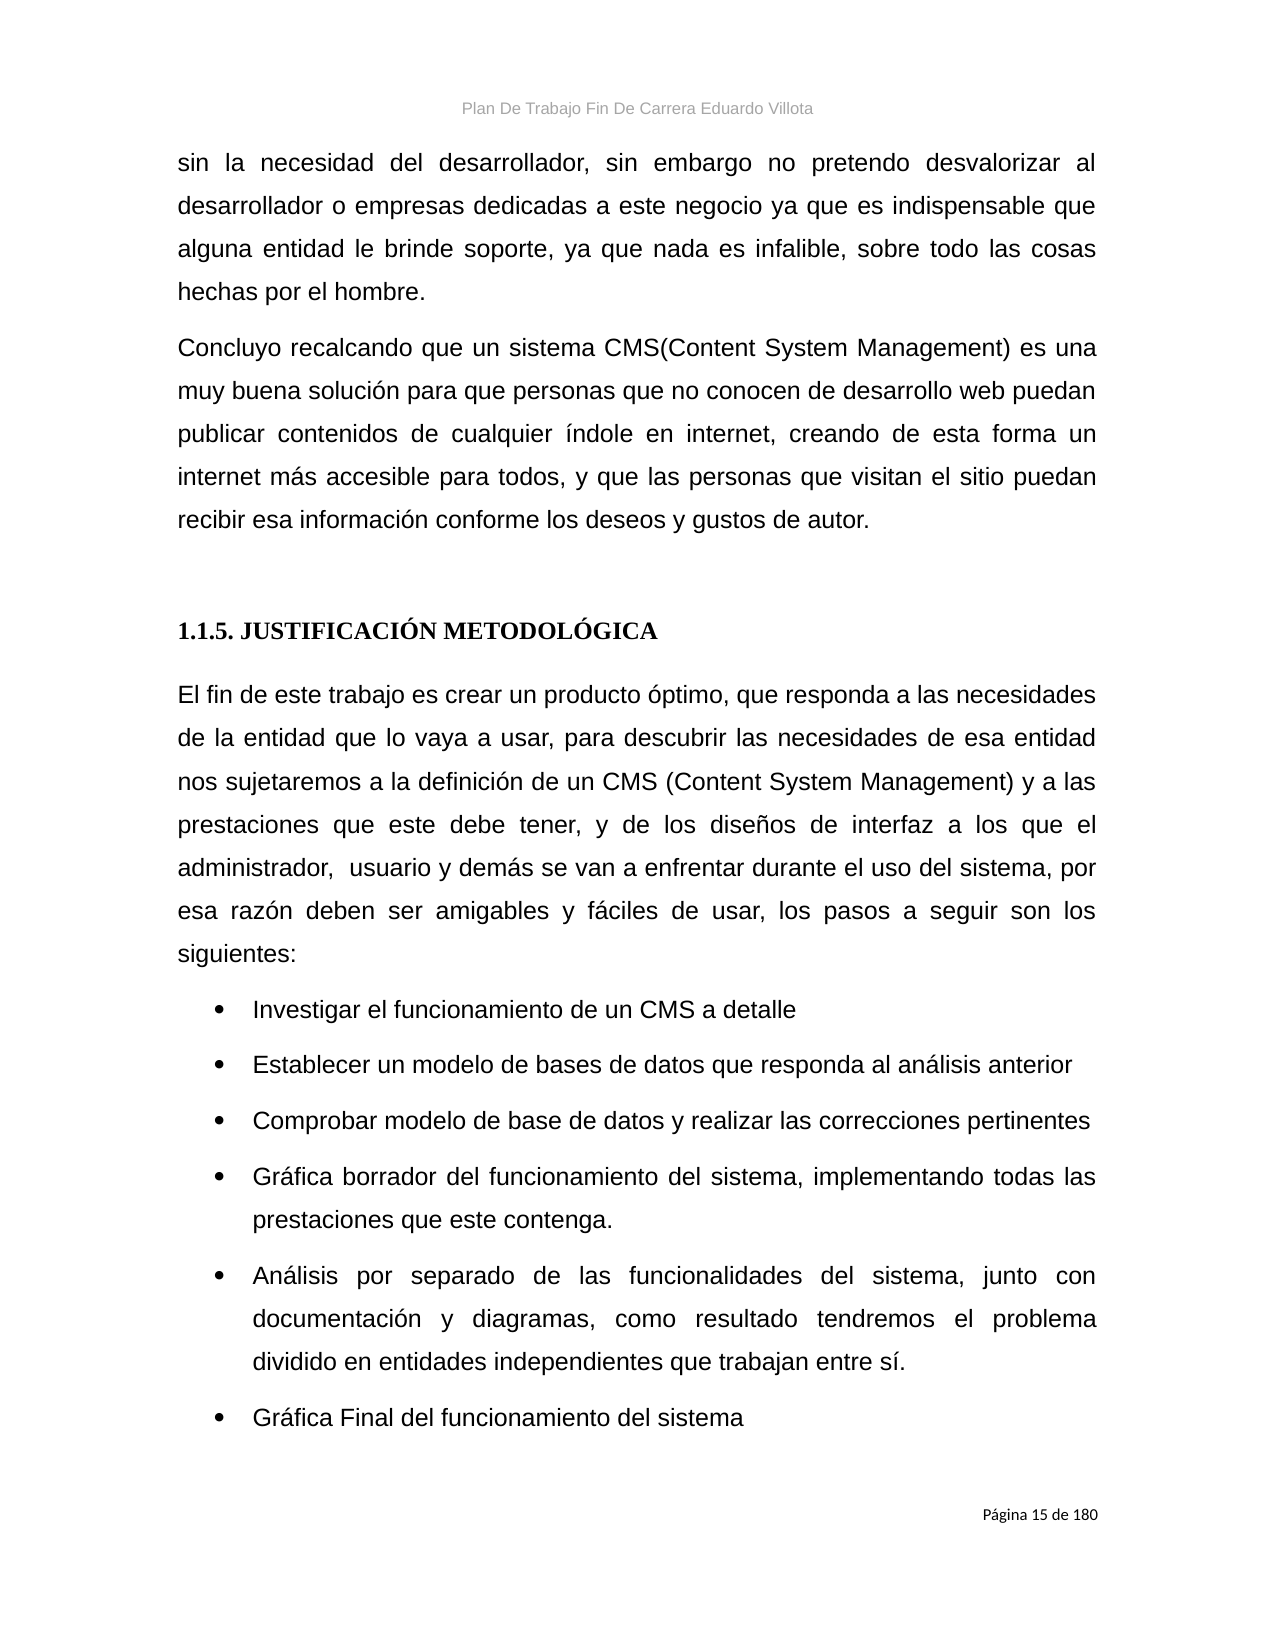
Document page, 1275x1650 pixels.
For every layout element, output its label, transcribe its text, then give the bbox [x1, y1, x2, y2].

list Establecer un modelo de bases de datos que responda al análisis anterior [215, 1050, 1098, 1079]
list Gráfica Final del funcionamiento del sistema [215, 1403, 1098, 1432]
text 1.1.5. JUSTIFICACIÓN METODOLÓGICA [177, 616, 1098, 645]
list Análisis por separado de las funcionalidades del sistema, junto con documentación y diagramas, como resultado tendremos el problema dividido en entidades independientes que trabajan entre sí. [215, 1261, 1098, 1376]
text El fin de este trabajo es crear un producto óptimo, que responda a las necesidades de la entidad que lo vaya a usar, para descubrir las necesidades de esa entidad nos sujetaremos a la definición de un CMS (Content System Management) y a las prestaciones que este debe tener, y de los diseños de interfaz a los que el administrador, usuario y demás se van a enfrentar durante el uso del sistema, por esa razón deben ser amigables y fáciles de usar, los pasos a seguir son los siguientes: [177, 680, 1098, 968]
text Concluyo recalcando que un sistema CMS(Content System Management) es una muy buena solución para que personas que no conocen de desarrollo web puedan publicar contenidos de cualquier índole en internet, creando de esta forma un internet más accesible para todos, y que las personas que visitan el sitio puedan recibir esa información conforme los deseos y gustos de autor. [177, 333, 1098, 534]
text sin la necesidad del desarrollador, sin embargo no pretendo desvalorizar al desarrollador o empresas dedicadas a este negocio ya que es indispensable que alguna entidad le brinde soporte, ya que nada es infalible, sobre todo las cosas hechas por el hombre. [177, 148, 1098, 306]
list Gráfica borrador del funcionamiento del sistema, implementando todas las prestaciones que este contenga. [215, 1162, 1098, 1234]
list Investigar el funcionamiento de un CMS a detalle [215, 995, 1098, 1023]
list Comprobar modelo de base de datos y realizar las correcciones pertinentes [215, 1106, 1098, 1135]
